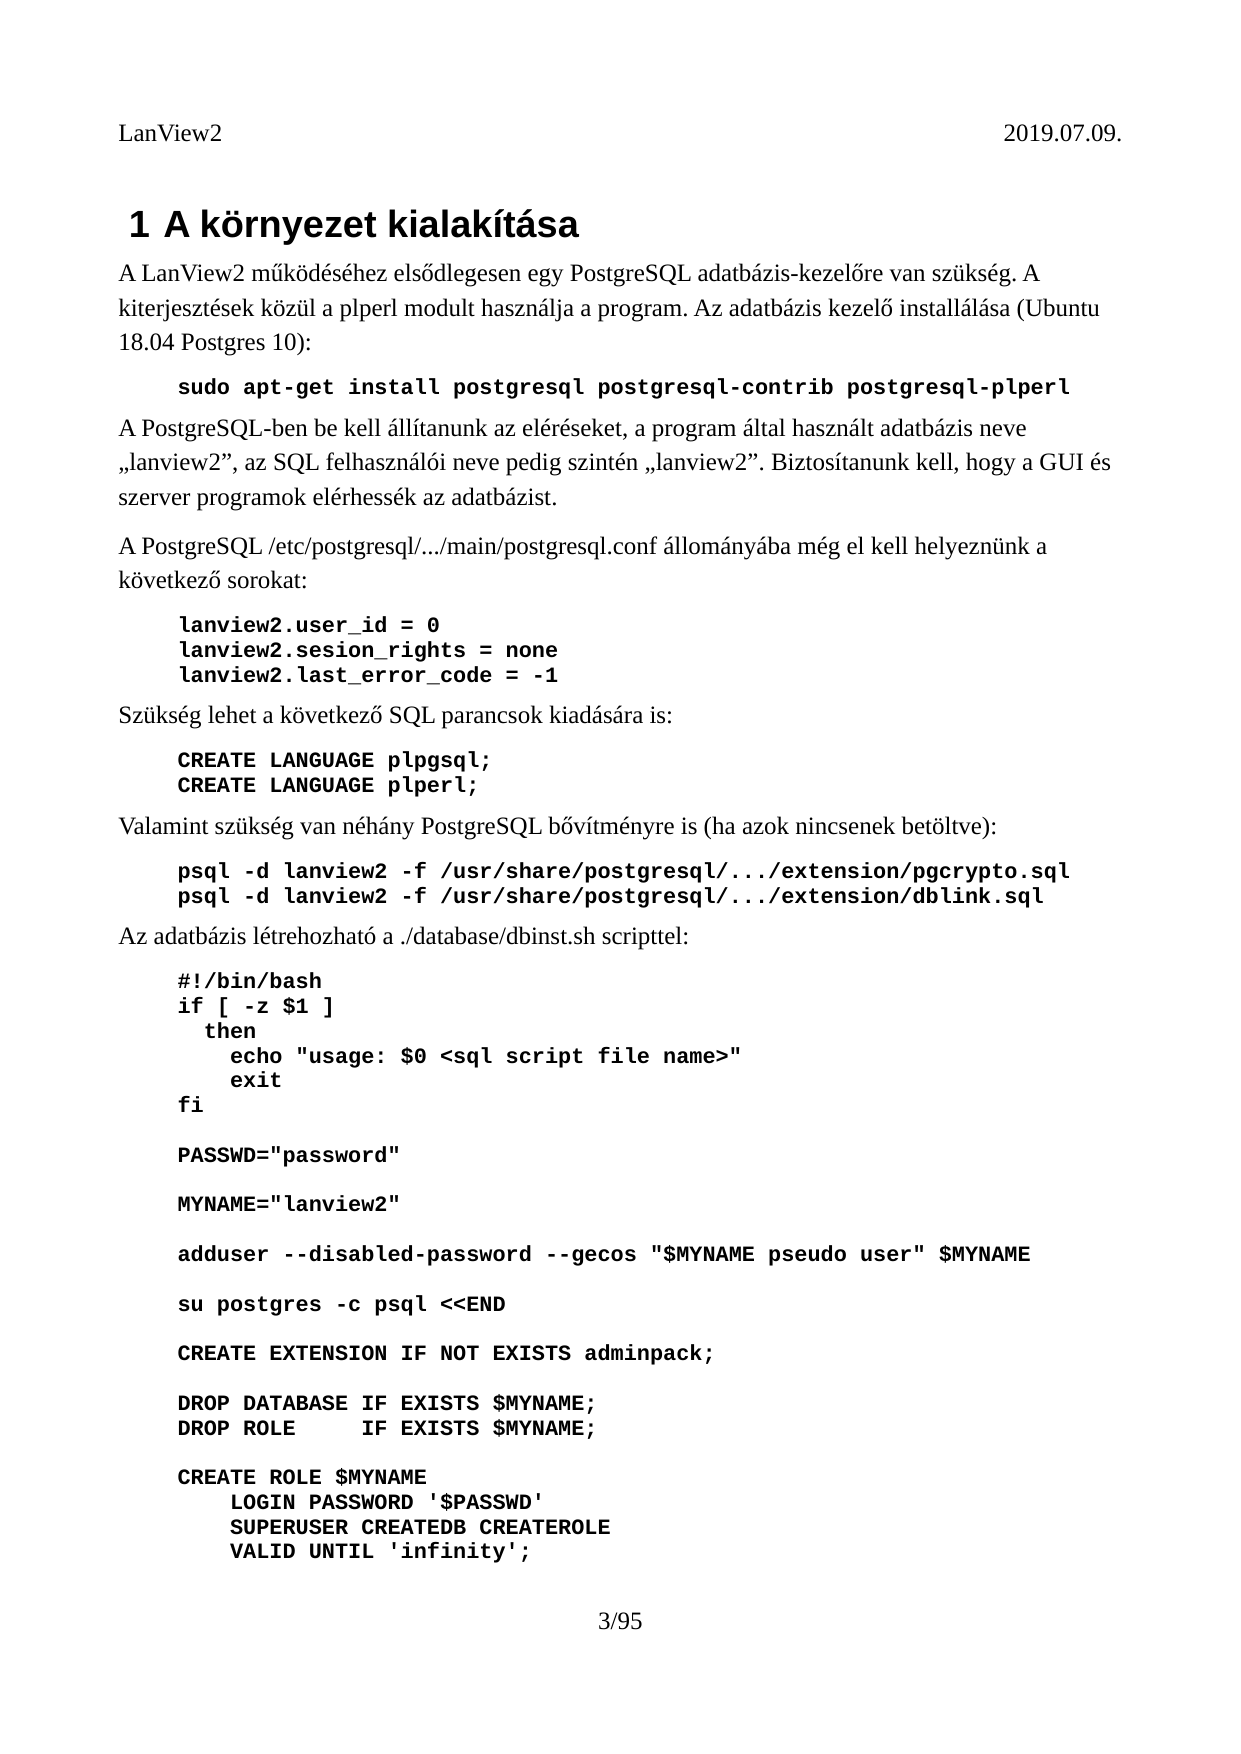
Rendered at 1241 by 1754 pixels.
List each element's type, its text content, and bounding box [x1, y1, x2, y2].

text A PostgreSQL /etc/postgresql/.../main/postgresql.conf állományába még el kell helyeznünk a következő sorokat: [118, 531, 1122, 594]
text #!/bin/bash if [ -z $1 ] then echo "usage: $0 <sql script file name>" exit fi PASSWD="password" MYNAME="lanview2" adduser --disabled-password --gecos "$MYNAME pseudo user" $MYNAME su postgres -c psql <<END CREATE EXTENSION IF NOT EXISTS adminpack; DROP DATABASE IF EXISTS $MYNAME; DROP ROLE IF EXISTS $MYNAME; CREATE ROLE $MYNAME LOGIN PASSWORD '$PASSWD' SUPERUSER CREATEDB CREATEROLE VALID UNTIL 'infinity'; [177, 970, 1122, 1565]
text CREATE LANGUAGE plpgsql; CREATE LANGUAGE plperl; [177, 749, 1122, 799]
subtitle A környezet kialakítása [118, 202, 1122, 246]
text A PostgreSQL-ben be kell állítanunk az eléréseket, a program által használt adatbázis neve „lanview2”, az SQL felhasználói neve pedig szintén „lanview2”. Biztosítanunk kell, hogy a GUI és szerver programok elérhessék az adatbázist. [118, 413, 1122, 511]
text Valamint szükség van néhány PostgreSQL bővítményre is (ha azok nincsenek betöltve): [118, 811, 1122, 840]
text Az adatbázis létrehozható a ./database/dbinst.sh scripttel: [118, 921, 1122, 950]
text Szükség lehet a következő SQL parancsok kiadására is: [118, 701, 1122, 729]
text psql -d lanview2 -f /usr/share/postgresql/.../extension/pgcrypto.sql psql -d lanview2 -f /usr/share/postgresql/.../extension/dblink.sql [177, 860, 1122, 909]
text sudo apt-get install postgresql postgresql-contrib postgresql-plperl [177, 376, 1122, 401]
text lanview2.user_id = 0 lanview2.sesion_rights = none lanview2.last_error_code = -1 [177, 614, 1122, 689]
text A LanView2 működéséhez elsődlegesen egy PostgreSQL adatbázis-kezelőre van szükség. A kiterjesztések közül a plperl modult használja a program. Az adatbázis kezelő installálása (Ubuntu 18.04 Postgres 10): [118, 258, 1122, 356]
